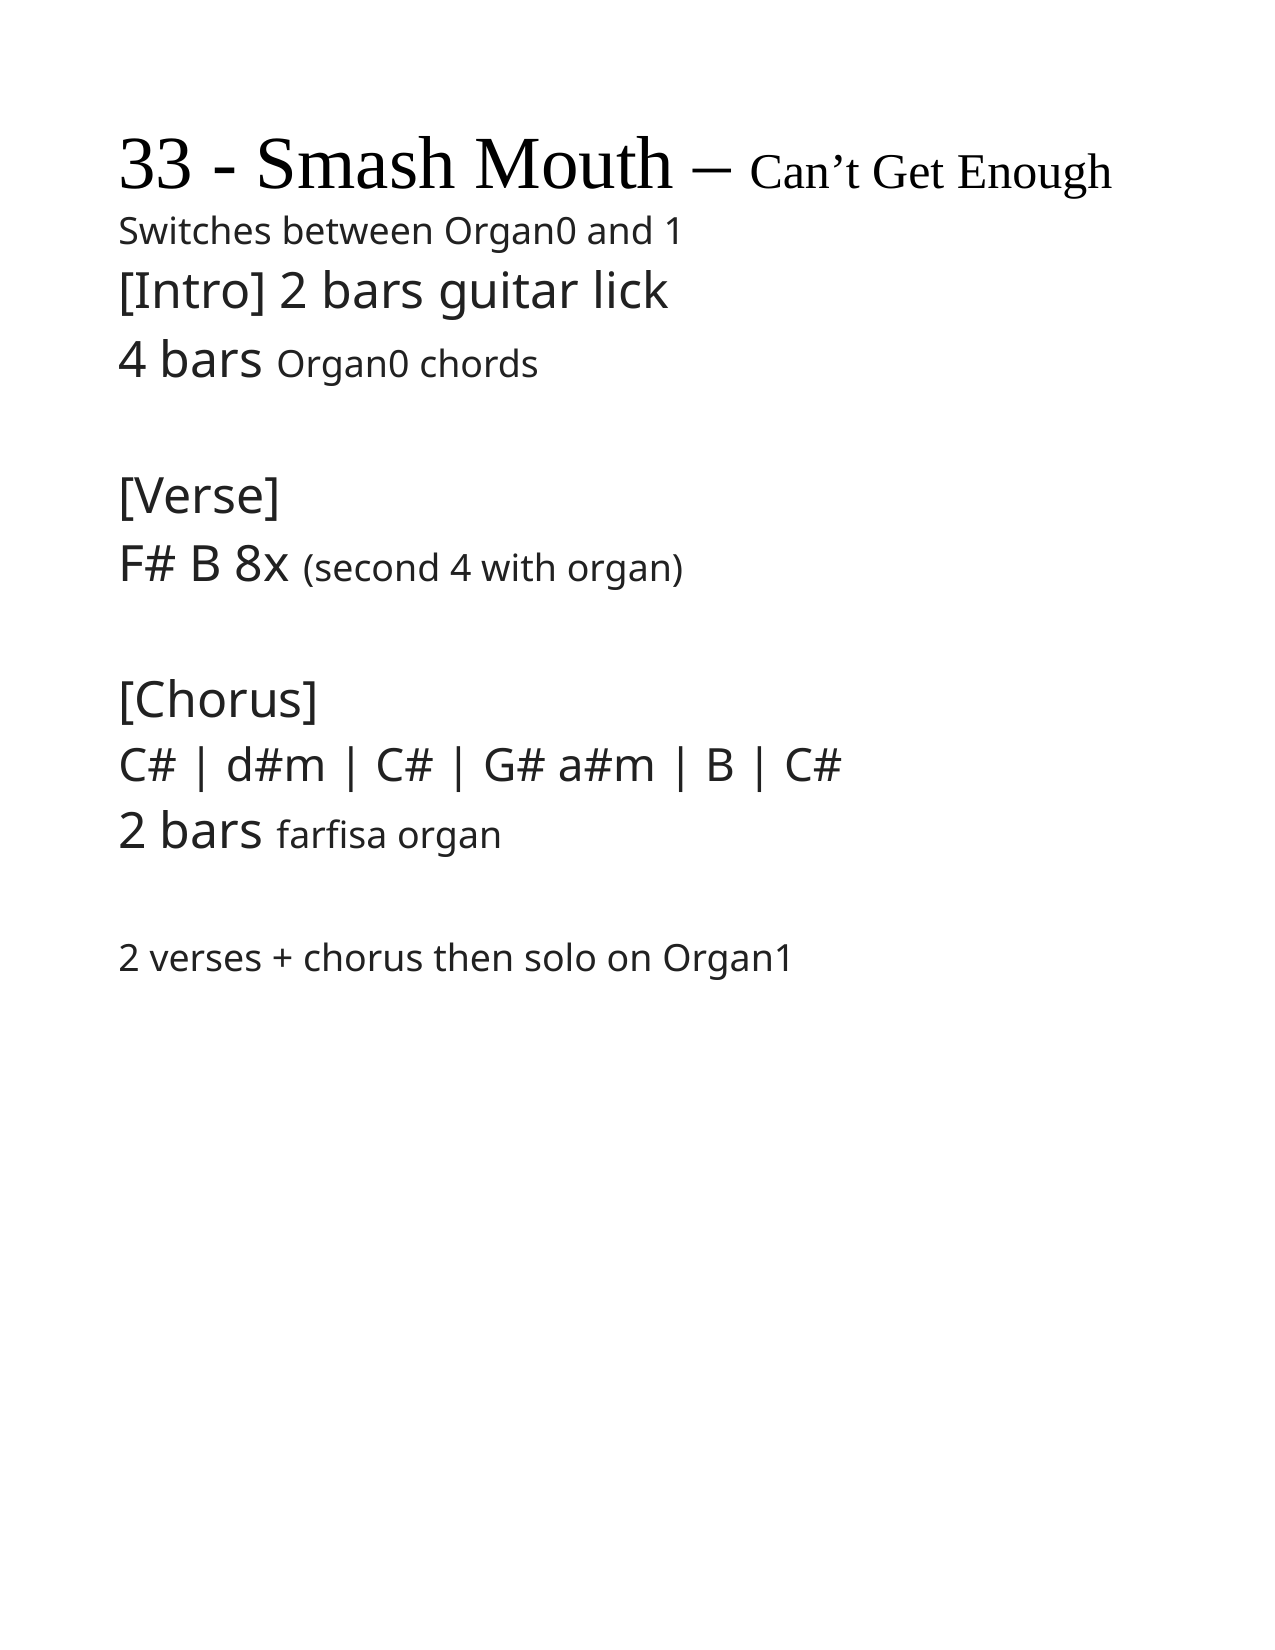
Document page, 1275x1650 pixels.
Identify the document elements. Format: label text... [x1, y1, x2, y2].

text Switches between Organ0 and 1 [118, 204, 1157, 255]
text [Intro] 2 bars guitar lick [118, 255, 1157, 323]
text [Chorus] [118, 664, 1157, 732]
text 2 bars farfisa organ [118, 795, 1157, 863]
text 33 - Smash Mouth – Can’t Get Enough [118, 118, 1157, 204]
text 2 verses + chorus then solo on Organ1 [118, 931, 1157, 982]
text F# B 8x (second 4 with organ) [118, 528, 1157, 596]
text [Verse] [118, 460, 1157, 528]
text 4 bars Organ0 chords [118, 323, 1157, 392]
text C# | d#m | C# | G# a#m | B | C# [118, 732, 1157, 795]
